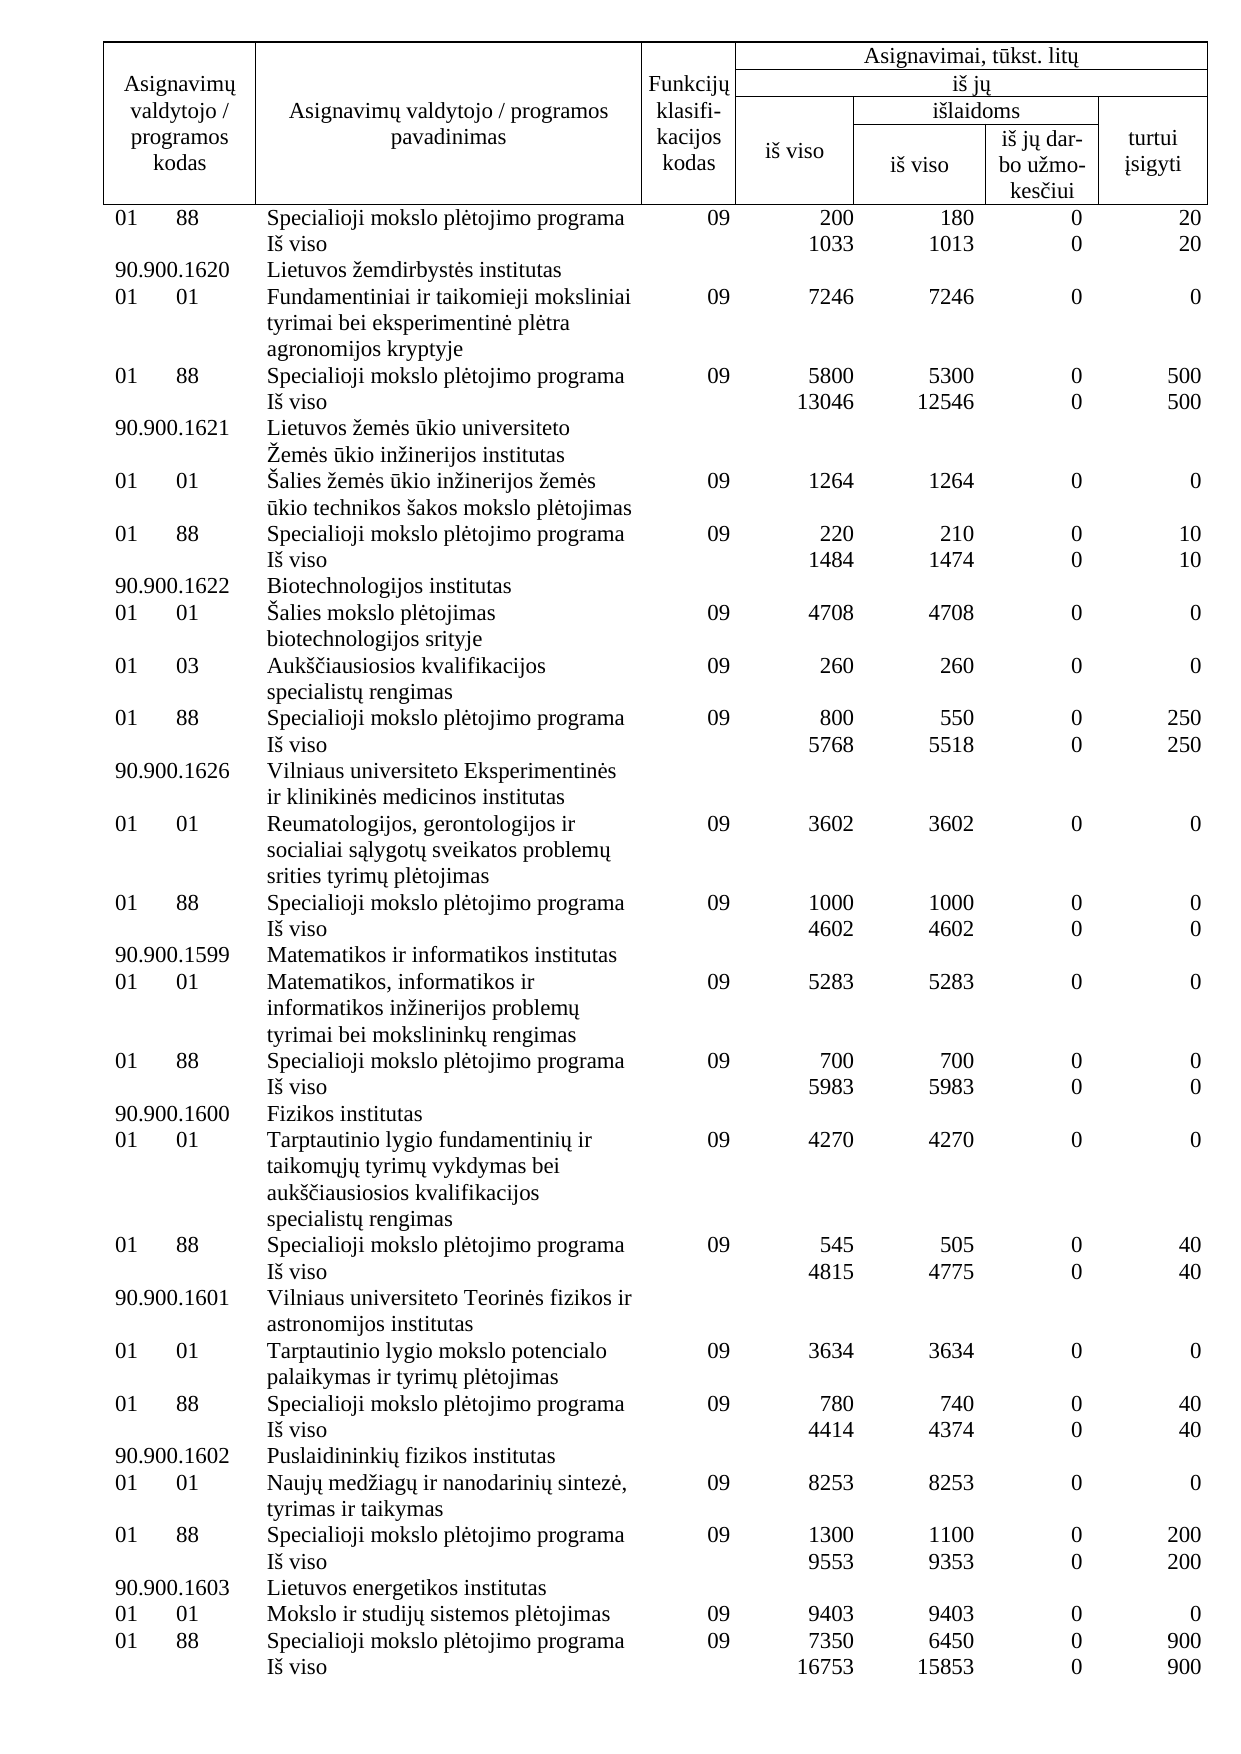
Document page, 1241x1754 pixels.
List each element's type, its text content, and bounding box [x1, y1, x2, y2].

table_cell 09 [646, 968, 741, 1047]
table_cell [646, 1073, 741, 1100]
table_cell [741, 1442, 865, 1469]
table_cell Iš viso [255, 230, 646, 256]
table_cell [646, 1574, 741, 1600]
table_cell 700 [741, 1047, 865, 1073]
table_cell [1213, 1390, 1221, 1416]
table_cell 5983 [741, 1073, 865, 1100]
table_cell 09 [646, 467, 741, 520]
table_cell 20 [1093, 204, 1213, 230]
table_cell 01 [104, 1521, 164, 1548]
table_cell [1093, 1442, 1213, 1469]
table_cell 0 [985, 1073, 1093, 1100]
table_cell Lietuvos žemės ūkio universiteto Žemės ūkio inžinerijos institutas [255, 415, 646, 467]
table_cell [1093, 573, 1213, 599]
table_cell [646, 1548, 741, 1574]
table_cell 800 [741, 704, 865, 731]
table_cell [985, 942, 1093, 968]
table_cell 4414 [741, 1416, 865, 1442]
table_cell 01 [104, 1627, 164, 1653]
table_cell Iš viso [255, 915, 646, 942]
table_cell 0 [985, 1600, 1093, 1627]
table_cell 1264 [741, 467, 865, 520]
table_cell 5283 [865, 968, 985, 1047]
table_cell 0 [985, 1337, 1093, 1389]
table_cell [1213, 1231, 1221, 1258]
table_cell [865, 757, 985, 810]
table_cell 180 [865, 205, 985, 230]
table_cell [1213, 968, 1221, 1047]
table_cell Iš viso [255, 1258, 646, 1284]
table_cell [1213, 124, 1221, 204]
table_cell [985, 1442, 1093, 1469]
table_cell [646, 942, 741, 968]
table_cell [1093, 1100, 1213, 1126]
table_cell [1213, 204, 1221, 230]
table_cell 1000 [741, 889, 865, 915]
table_cell 0 [985, 915, 1093, 942]
table_cell [104, 1416, 164, 1442]
table_cell 01 [165, 810, 255, 889]
table_header [1213, 41, 1221, 69]
table_cell [1213, 1284, 1221, 1337]
table_cell 9553 [741, 1548, 865, 1574]
table_cell Puslaidininkių fizikos institutas [255, 1442, 646, 1469]
table_cell 01 [104, 205, 164, 230]
table_cell [1213, 1627, 1221, 1653]
table_cell 01 [165, 968, 255, 1047]
table_cell [1213, 1126, 1221, 1231]
table_cell 09 [646, 810, 741, 889]
table_cell 88 [165, 1231, 255, 1258]
table_cell [646, 415, 741, 467]
table_cell [985, 1574, 1093, 1600]
table_cell [1093, 1574, 1213, 1600]
table_cell 0 [1093, 968, 1213, 1047]
table_cell [646, 256, 741, 283]
table_cell 88 [165, 704, 255, 731]
table_cell Fundamentiniai ir taikomieji moksliniai tyrimai bei eksperimentinė plėtra agronomijos kryptyje [255, 283, 646, 362]
table_cell Lietuvos žemdirbystės institutas [255, 256, 646, 283]
table_cell [104, 915, 164, 942]
table_cell 200 [741, 205, 865, 230]
table_cell 8253 [741, 1469, 865, 1521]
table_cell 9353 [865, 1548, 985, 1574]
table_cell 740 [865, 1390, 985, 1416]
table_cell 09 [646, 205, 741, 230]
table_cell [1213, 573, 1221, 599]
table_cell [1213, 256, 1221, 283]
table_cell iš jų [736, 70, 1207, 96]
table_cell [1093, 757, 1213, 810]
table_cell 0 [1093, 1126, 1213, 1231]
table_cell 09 [646, 1600, 741, 1627]
table_cell 4270 [865, 1126, 985, 1231]
table_cell 88 [165, 520, 255, 546]
table_cell 12546 [865, 388, 985, 414]
table_cell [165, 1548, 255, 1574]
table_cell 0 [985, 205, 1093, 230]
table_cell Specialioji mokslo plėtojimo programa [255, 1390, 646, 1416]
table_cell [1208, 69, 1213, 96]
table_cell [104, 388, 164, 414]
table_cell [646, 1100, 741, 1126]
table_cell 3602 [741, 810, 865, 889]
table_cell [1213, 283, 1221, 362]
table_cell iš jų dar-bo užmo-kesčiui [986, 125, 1098, 204]
table_cell Iš viso [255, 1073, 646, 1100]
table_cell 4602 [741, 915, 865, 942]
table_cell Matematikos, informatikos ir informatikos inžinerijos problemų tyrimai bei mokslininkų rengimas [255, 968, 646, 1047]
table_cell 09 [646, 1521, 741, 1548]
table_cell [1093, 256, 1213, 283]
table_cell 5518 [865, 731, 985, 757]
table_cell 0 [985, 704, 1093, 731]
table_cell Naujų medžiagų ir nanodarinių sintezė, tyrimas ir taikymas [255, 1469, 646, 1521]
table_cell 09 [646, 1337, 741, 1389]
table_cell 260 [865, 652, 985, 704]
table_cell 01 [104, 652, 164, 704]
table_cell Iš viso [255, 731, 646, 757]
table_cell 0 [985, 467, 1093, 520]
table_cell 250 [1093, 704, 1213, 731]
table_cell 1000 [865, 889, 985, 915]
table_cell [646, 915, 741, 942]
table_cell 01 [104, 520, 164, 546]
table_cell [1213, 415, 1221, 467]
table_cell [104, 1258, 164, 1284]
table_cell 01 [165, 1337, 255, 1389]
table_cell 5283 [741, 968, 865, 1047]
table_cell 0 [985, 388, 1093, 414]
table_cell [1213, 467, 1221, 520]
table_cell 09 [646, 1047, 741, 1073]
table_cell 09 [646, 1469, 741, 1521]
table_cell 200 [1093, 1521, 1213, 1548]
table_cell 7246 [865, 283, 985, 362]
table_cell 0 [1093, 467, 1213, 520]
table_cell Matematikos ir informatikos institutas [255, 942, 646, 968]
table_cell 0 [1093, 810, 1213, 889]
table_cell Specialioji mokslo plėtojimo programa [255, 1627, 646, 1653]
table_cell 90.900.1622 [104, 573, 255, 599]
table_cell 88 [165, 1521, 255, 1548]
table_cell [646, 1284, 741, 1337]
table_cell 0 [985, 731, 1093, 757]
table_cell [1213, 96, 1221, 123]
table_cell 0 [1093, 1047, 1213, 1073]
table_cell 90.900.1602 [104, 1442, 255, 1469]
table_cell 09 [646, 520, 741, 546]
table_cell Šalies mokslo plėtojimas biotechnologijos srityje [255, 599, 646, 652]
table_cell 09 [646, 1390, 741, 1416]
table_cell 01 [104, 889, 164, 915]
table_cell 0 [985, 889, 1093, 915]
table_cell Fizikos institutas [255, 1100, 646, 1126]
table_cell [1213, 915, 1221, 942]
table_cell iš viso [854, 125, 985, 204]
table_cell [1213, 1047, 1221, 1073]
table_cell Vilniaus universiteto Eksperimentinės ir klinikinės medicinos institutas [255, 757, 646, 810]
table_cell 90.900.1603 [104, 1574, 255, 1600]
table_cell 20 [1093, 230, 1213, 256]
table_cell 260 [741, 652, 865, 704]
table_cell [1213, 1416, 1221, 1442]
table_cell Aukščiausiosios kvalifikacijos specialistų rengimas [255, 652, 646, 704]
table_cell [741, 573, 865, 599]
table_cell iš viso [736, 97, 853, 204]
table_cell 03 [165, 652, 255, 704]
table_cell 40 [1093, 1390, 1213, 1416]
table_cell [985, 415, 1093, 467]
table_cell 09 [646, 283, 741, 362]
table_cell 01 [104, 704, 164, 731]
table_cell 1474 [865, 546, 985, 573]
table_cell Lietuvos energetikos institutas [255, 1574, 646, 1600]
table_cell Tarptautinio lygio fundamentinių ir taikomųjų tyrimų vykdymas bei aukščiausiosios kvalifikacijos specialistų rengimas [255, 1126, 646, 1231]
table_cell [646, 388, 741, 414]
table_cell Iš viso [255, 1416, 646, 1442]
table_cell 1100 [865, 1521, 985, 1548]
table_cell 01 [104, 1600, 164, 1627]
table_cell [741, 942, 865, 968]
table_cell [165, 1073, 255, 1100]
table_cell [1213, 1337, 1221, 1389]
table_cell 01 [104, 1469, 164, 1521]
table_cell 01 [104, 968, 164, 1047]
table_cell [1213, 362, 1221, 388]
table_cell 0 [985, 1126, 1093, 1231]
table_cell 0 [985, 968, 1093, 1047]
table_cell [1213, 230, 1221, 256]
table_cell 90.900.1620 [104, 256, 255, 283]
table_cell [1213, 731, 1221, 757]
table_cell 550 [865, 704, 985, 731]
table_cell [865, 1100, 985, 1126]
table_cell 4775 [865, 1258, 985, 1284]
table_cell [741, 757, 865, 810]
table_cell 01 [104, 467, 164, 520]
table_cell 88 [165, 362, 255, 388]
table_cell 0 [1093, 652, 1213, 704]
table_cell [1213, 942, 1221, 968]
table_cell 01 [165, 1469, 255, 1521]
table_cell [1213, 1653, 1221, 1679]
table_cell 09 [646, 1126, 741, 1231]
table_cell [1213, 599, 1221, 652]
table_cell 1013 [865, 230, 985, 256]
table_cell 0 [985, 1047, 1093, 1073]
table_cell 0 [1093, 283, 1213, 362]
table_cell 200 [1093, 1548, 1213, 1574]
table_cell [104, 230, 164, 256]
table_cell 0 [1093, 1469, 1213, 1521]
table_cell 220 [741, 520, 865, 546]
table_cell [865, 256, 985, 283]
table_cell [865, 942, 985, 968]
table_cell Iš viso [255, 388, 646, 414]
table_cell [741, 1100, 865, 1126]
table_cell 01 [104, 1047, 164, 1073]
table_cell 0 [985, 810, 1093, 889]
table_cell [865, 1284, 985, 1337]
table_cell [1213, 1442, 1221, 1469]
table_cell [1208, 124, 1213, 204]
table_cell 09 [646, 1231, 741, 1258]
table_cell 700 [865, 1047, 985, 1073]
table_cell [1093, 415, 1213, 467]
table_cell [741, 415, 865, 467]
table_cell 40 [1093, 1258, 1213, 1284]
table_cell Specialioji mokslo plėtojimo programa [255, 704, 646, 731]
table_cell 0 [985, 1627, 1093, 1653]
table_cell [165, 1416, 255, 1442]
table_cell [165, 230, 255, 256]
table_cell 01 [104, 283, 164, 362]
table_cell [104, 546, 164, 573]
table_cell 09 [646, 889, 741, 915]
table_cell 01 [165, 599, 255, 652]
table_cell 4374 [865, 1416, 985, 1442]
table_cell 01 [104, 1390, 164, 1416]
table_cell 88 [165, 205, 255, 230]
table_cell [985, 757, 1093, 810]
table_cell 0 [985, 520, 1093, 546]
table_cell 0 [1093, 915, 1213, 942]
table_cell 1033 [741, 230, 865, 256]
table_cell [1213, 652, 1221, 704]
table_cell 90.900.1626 [104, 757, 255, 810]
table_header [1208, 41, 1213, 69]
table_cell 7350 [741, 1627, 865, 1653]
table_cell [646, 546, 741, 573]
table_cell 0 [1093, 1600, 1213, 1627]
table_cell [646, 757, 741, 810]
table_cell [1208, 96, 1213, 123]
table_cell 10 [1093, 520, 1213, 546]
table_cell [741, 1284, 865, 1337]
table_cell 4708 [741, 599, 865, 652]
table_cell [1213, 520, 1221, 546]
table_cell 01 [165, 467, 255, 520]
table_cell [646, 573, 741, 599]
table_cell 0 [985, 1548, 1093, 1574]
table_cell [985, 1284, 1093, 1337]
table_cell 15853 [865, 1653, 985, 1679]
table_cell [165, 546, 255, 573]
table_cell [1213, 704, 1221, 731]
table_header Asignavimų valdytojo / programos kodas [104, 43, 255, 204]
table_cell [646, 1258, 741, 1284]
table_cell [646, 1442, 741, 1469]
table_cell [165, 388, 255, 414]
table_cell [865, 415, 985, 467]
table_cell 1264 [865, 467, 985, 520]
table_cell 01 [165, 283, 255, 362]
table_cell [1213, 69, 1221, 96]
table_cell Vilniaus universiteto Teorinės fizikos ir astronomijos institutas [255, 1284, 646, 1337]
table_cell 13046 [741, 388, 865, 414]
table_cell 0 [1093, 889, 1213, 915]
table_cell 0 [985, 599, 1093, 652]
table_cell 0 [985, 1390, 1093, 1416]
table_cell [165, 915, 255, 942]
table_cell 01 [104, 1231, 164, 1258]
table_cell 10 [1093, 546, 1213, 573]
table_cell [741, 1574, 865, 1600]
table_cell [865, 573, 985, 599]
table_cell 0 [985, 230, 1093, 256]
table_cell [741, 256, 865, 283]
table_cell 01 [165, 1126, 255, 1231]
table_cell [1213, 1073, 1221, 1100]
table_cell [646, 731, 741, 757]
table_cell Mokslo ir studijų sistemos plėtojimas [255, 1600, 646, 1627]
table_cell 9403 [741, 1600, 865, 1627]
table_cell 900 [1093, 1653, 1213, 1679]
table_cell [646, 1416, 741, 1442]
table_cell 4815 [741, 1258, 865, 1284]
table_cell Tarptautinio lygio mokslo potencialo palaikymas ir tyrimų plėtojimas [255, 1337, 646, 1389]
table_cell [1093, 942, 1213, 968]
table_cell 09 [646, 704, 741, 731]
table_cell 01 [104, 1126, 164, 1231]
table_cell 90.900.1599 [104, 942, 255, 968]
table_cell [104, 731, 164, 757]
table_cell 5300 [865, 362, 985, 388]
table_cell 09 [646, 652, 741, 704]
table_cell 0 [985, 1469, 1093, 1521]
table_cell [1213, 1548, 1221, 1574]
table_cell [104, 1653, 164, 1679]
table_cell [1213, 1100, 1221, 1126]
table_cell 0 [1093, 1073, 1213, 1100]
table_cell 0 [985, 546, 1093, 573]
table_cell Iš viso [255, 1653, 646, 1679]
table_cell [1093, 1284, 1213, 1337]
table_cell Specialioji mokslo plėtojimo programa [255, 1521, 646, 1548]
table_cell 500 [1093, 362, 1213, 388]
table_cell 90.900.1601 [104, 1284, 255, 1337]
table_cell 0 [985, 283, 1093, 362]
table_cell 250 [1093, 731, 1213, 757]
table_cell [165, 1653, 255, 1679]
table_cell 01 [104, 1337, 164, 1389]
table_cell 5983 [865, 1073, 985, 1100]
table_cell 1300 [741, 1521, 865, 1548]
table_cell 3634 [865, 1337, 985, 1389]
table_header Asignavimų valdytojo / programos pavadinimas [256, 43, 641, 204]
table_cell 88 [165, 1047, 255, 1073]
table_cell 0 [985, 1521, 1093, 1548]
table_header Asignavimai, tūkst. litų [736, 43, 1207, 69]
table_cell 3602 [865, 810, 985, 889]
table_cell 7246 [741, 283, 865, 362]
table_cell Specialioji mokslo plėtojimo programa [255, 889, 646, 915]
table_cell 0 [1093, 599, 1213, 652]
table_cell 4270 [741, 1126, 865, 1231]
table_cell 5768 [741, 731, 865, 757]
table_cell [985, 256, 1093, 283]
table_cell [1213, 1258, 1221, 1284]
table_cell 0 [985, 652, 1093, 704]
table_cell 0 [985, 1653, 1093, 1679]
table_cell [865, 1574, 985, 1600]
table_cell Specialioji mokslo plėtojimo programa [255, 362, 646, 388]
table_cell [985, 573, 1093, 599]
table_cell [1213, 889, 1221, 915]
table_cell 90.900.1600 [104, 1100, 255, 1126]
table_cell 01 [104, 362, 164, 388]
table_cell 90.900.1621 [104, 415, 255, 467]
table_cell 500 [1093, 388, 1213, 414]
table_cell 01 [104, 599, 164, 652]
table_cell 01 [104, 810, 164, 889]
table_cell 8253 [865, 1469, 985, 1521]
table_cell [1213, 1574, 1221, 1600]
table_cell [165, 731, 255, 757]
table_cell Reumatologijos, gerontologijos ir socialiai sąlygotų sveikatos problemų srities tyrimų plėtojimas [255, 810, 646, 889]
table_cell 0 [985, 1416, 1093, 1442]
table_cell [985, 1100, 1093, 1126]
table_cell [165, 1258, 255, 1284]
table_cell Iš viso [255, 1548, 646, 1574]
table_cell 6450 [865, 1627, 985, 1653]
table_cell turtui įsigyti [1099, 97, 1207, 204]
table_cell 0 [985, 1258, 1093, 1284]
table_cell 9403 [865, 1600, 985, 1627]
table_cell [1213, 388, 1221, 414]
table_cell Specialioji mokslo plėtojimo programa [255, 1231, 646, 1258]
table_cell 780 [741, 1390, 865, 1416]
table_header Funkcijų klasifi- kacijos kodas [642, 43, 735, 204]
table_cell 09 [646, 1627, 741, 1653]
table_cell [1213, 810, 1221, 889]
table_cell 88 [165, 1390, 255, 1416]
table_cell 88 [165, 889, 255, 915]
table_cell 1484 [741, 546, 865, 573]
table_cell [1213, 1521, 1221, 1548]
table_cell [1213, 1600, 1221, 1627]
table_cell [646, 1653, 741, 1679]
table_cell [865, 1442, 985, 1469]
table_cell [1213, 757, 1221, 810]
table_cell 0 [985, 362, 1093, 388]
table_cell 0 [1093, 1337, 1213, 1389]
table_cell [1213, 546, 1221, 573]
table_cell Specialioji mokslo plėtojimo programa [255, 1047, 646, 1073]
table_cell 3634 [741, 1337, 865, 1389]
table_cell 40 [1093, 1416, 1213, 1442]
table_cell 88 [165, 1627, 255, 1653]
table_cell Biotechnologijos institutas [255, 573, 646, 599]
table_cell 09 [646, 362, 741, 388]
table_cell Specialioji mokslo plėtojimo programa [255, 520, 646, 546]
table_cell 40 [1093, 1231, 1213, 1258]
table_cell Iš viso [255, 546, 646, 573]
table_cell [1213, 1469, 1221, 1521]
table_cell 900 [1093, 1627, 1213, 1653]
table_cell Šalies žemės ūkio inžinerijos žemės ūkio technikos šakos mokslo plėtojimas [255, 467, 646, 520]
table_cell 0 [985, 1231, 1093, 1258]
table_cell 16753 [741, 1653, 865, 1679]
table_cell 545 [741, 1231, 865, 1258]
table_cell [646, 230, 741, 256]
table_cell 4708 [865, 599, 985, 652]
table_cell [104, 1548, 164, 1574]
table_cell 4602 [865, 915, 985, 942]
table_cell išlaidoms [854, 97, 1098, 123]
table_cell Specialioji mokslo plėtojimo programa [255, 205, 646, 230]
table_cell 505 [865, 1231, 985, 1258]
table_cell 5800 [741, 362, 865, 388]
table_cell [104, 1073, 164, 1100]
table_cell 09 [646, 599, 741, 652]
table_cell 210 [865, 520, 985, 546]
table_cell 01 [165, 1600, 255, 1627]
